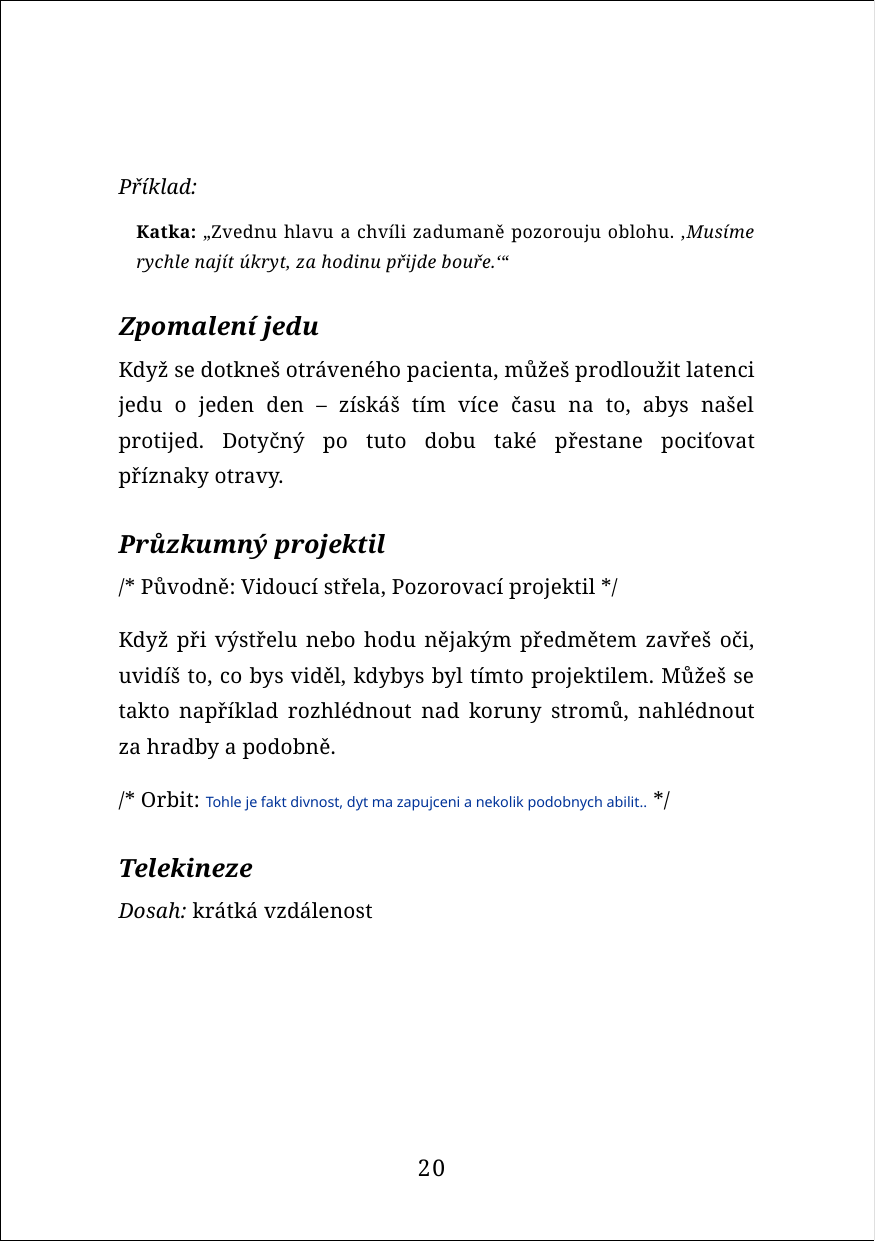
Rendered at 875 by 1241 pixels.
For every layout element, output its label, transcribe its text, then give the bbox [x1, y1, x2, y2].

subtitle Průzkumný projektil [118, 526, 756, 560]
text /* Orbit: Tohle je fakt divnost, dyt ma zapujceni a nekolik podobnych abilit.. */ [118, 785, 756, 814]
text Když při výstřelu nebo hodu nějakým předmětem zavřeš oči, uvidíš to, co bys viděl, kdybys byl tímto projektilem. Můžeš se takto například rozhlédnout nad koruny stromů, nahlédnout za hradby a podobně. [118, 625, 756, 760]
text /* Původně: Vidoucí střela, Pozorovací projektil */ [118, 572, 756, 601]
text Katka: „Zvednu hlavu a chvíli zadumaně pozorouju oblohu. ‚Musíme rychle najít úkryt, za hodinu přijde bouře.‘“ [136, 219, 756, 273]
text Když se dotkneš otráveného pacienta, můžeš prodloužit latenci jedu o jeden den – získáš tím více času na to, abys našel protijed. Dotyčný po tuto dobu také přestane pociťovat příznaky otravy. [118, 355, 756, 490]
subtitle Zpomalení jedu [118, 309, 756, 343]
text Příklad: [118, 172, 756, 200]
text Dosah: krátká vzdálenost [118, 896, 756, 924]
subtitle Telekineze [118, 850, 756, 884]
